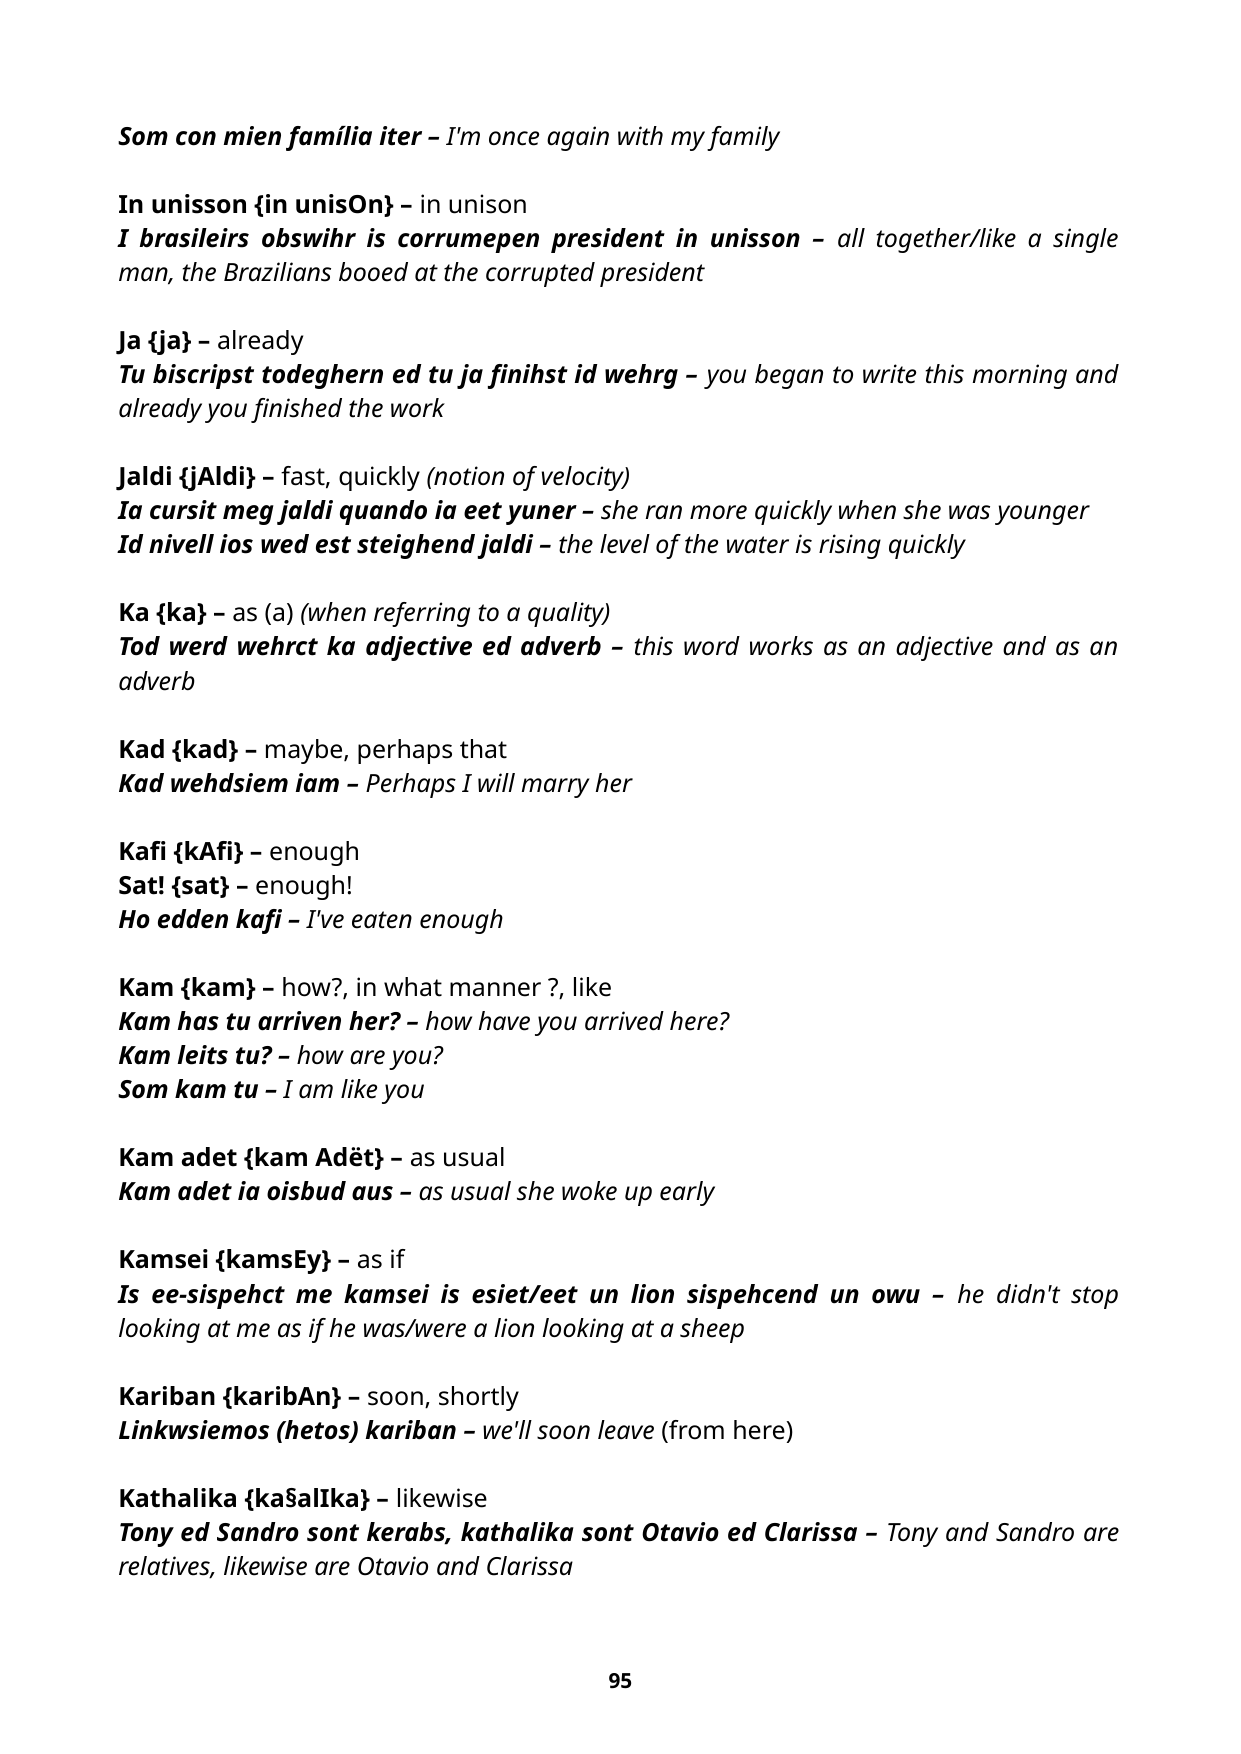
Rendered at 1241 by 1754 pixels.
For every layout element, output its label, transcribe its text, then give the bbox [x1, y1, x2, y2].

text Sat! {sat} – enough! [118, 867, 1122, 902]
text Kam has tu arriven her? – how have you arrived here? [118, 1004, 1122, 1038]
text Kamsei {kamsEy} – as if [118, 1242, 1122, 1276]
text Ja {ja} – already [118, 322, 1122, 357]
text Jaldi {jAldi} – fast, quickly (notion of velocity) [118, 459, 1122, 493]
text I brasileirs obswihr is corrumepen president in unisson – all together/like a single man, the Brazilians booed at the corrupted president [118, 220, 1122, 288]
text Kafi {kAfi} – enough [118, 833, 1122, 867]
text Tony ed Sandro sont kerabs, kathalika sont Otavio ed Clarissa – Tony and Sandro are relatives, likewise are Otavio and Clarissa [118, 1515, 1122, 1583]
text Kathalika {ka§alIka} – likewise [118, 1481, 1122, 1515]
text Som kam tu – I am like you [118, 1072, 1122, 1106]
text Kam leits tu? – how are you? [118, 1038, 1122, 1072]
text Tu biscripst todeghern ed tu ja finihst id wehrg – you began to write this morning and already you finished the work [118, 357, 1122, 425]
text Kad wehdsiem iam – Perhaps I will marry her [118, 765, 1122, 799]
text Som con mien família iter – I'm once again with my family [118, 118, 1122, 152]
text Ka {ka} – as (a) (when referring to a quality) [118, 595, 1122, 629]
text Linkwsiemos (hetos) kariban – we'll soon leave (from here) [118, 1412, 1122, 1447]
text Kam {kam} – how?, in what manner ?, like [118, 970, 1122, 1004]
text Id nivell ios wed est steighend jaldi – the level of the water is rising quickly [118, 527, 1122, 561]
text Is ee-sispehct me kamsei is esiet/eet un lion sispehcend un owu – he didn't stop looking at me as if he was/were a lion looking at a sheep [118, 1276, 1122, 1344]
text Ia cursit meg jaldi quando ia eet yuner – she ran more quickly when she was younger [118, 493, 1122, 527]
text Ho edden kafi – I've eaten enough [118, 902, 1122, 936]
text Tod werd wehrct ka adjective ed adverb – this word works as an adjective and as an adverb [118, 629, 1122, 697]
text Kam adet {kam Adët} – as usual [118, 1140, 1122, 1174]
text In unisson {in unisOn} – in unison [118, 186, 1122, 220]
text Kariban {karibAn} – soon, shortly [118, 1378, 1122, 1412]
text Kam adet ia oisbud aus – as usual she woke up early [118, 1174, 1122, 1208]
text Kad {kad} – maybe, perhaps that [118, 731, 1122, 765]
